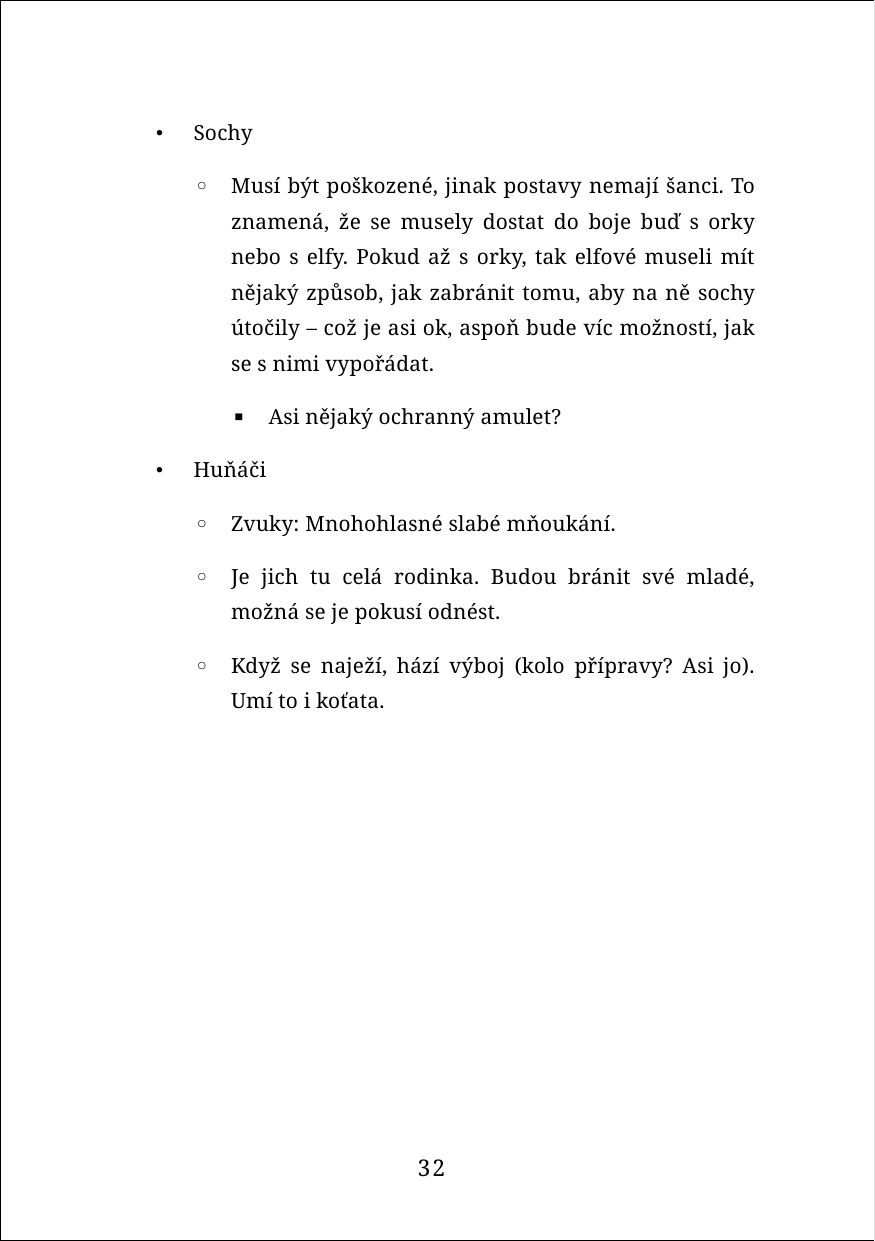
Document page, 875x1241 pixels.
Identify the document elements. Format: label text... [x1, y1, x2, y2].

list Huňáči [156, 456, 756, 484]
list Musí být poškozené, jinak postavy nemají šanci. To znamená, že se musely dostat do boje buď s orky nebo s elfy. Pokud až s orky, tak elfové museli mít nějaký způsob, jak zabránit tomu, aby na ně sochy útočily – což je asi ok, aspoň bude víc možností, jak se s nimi vypořádat. [193, 171, 756, 377]
list Když se naježí, hází výboj (kolo přípravy? Asi jo). Umí to i koťata. [193, 651, 756, 715]
list Asi nějaký ochranný amulet? [231, 402, 756, 431]
list Je jich tu celá rodinka. Budou bránit své mladé, možná se je pokusí odnést. [193, 562, 756, 626]
list Sochy [156, 118, 756, 147]
list Zvuky: Mnohohlasné slabé mňoukání. [193, 509, 756, 537]
